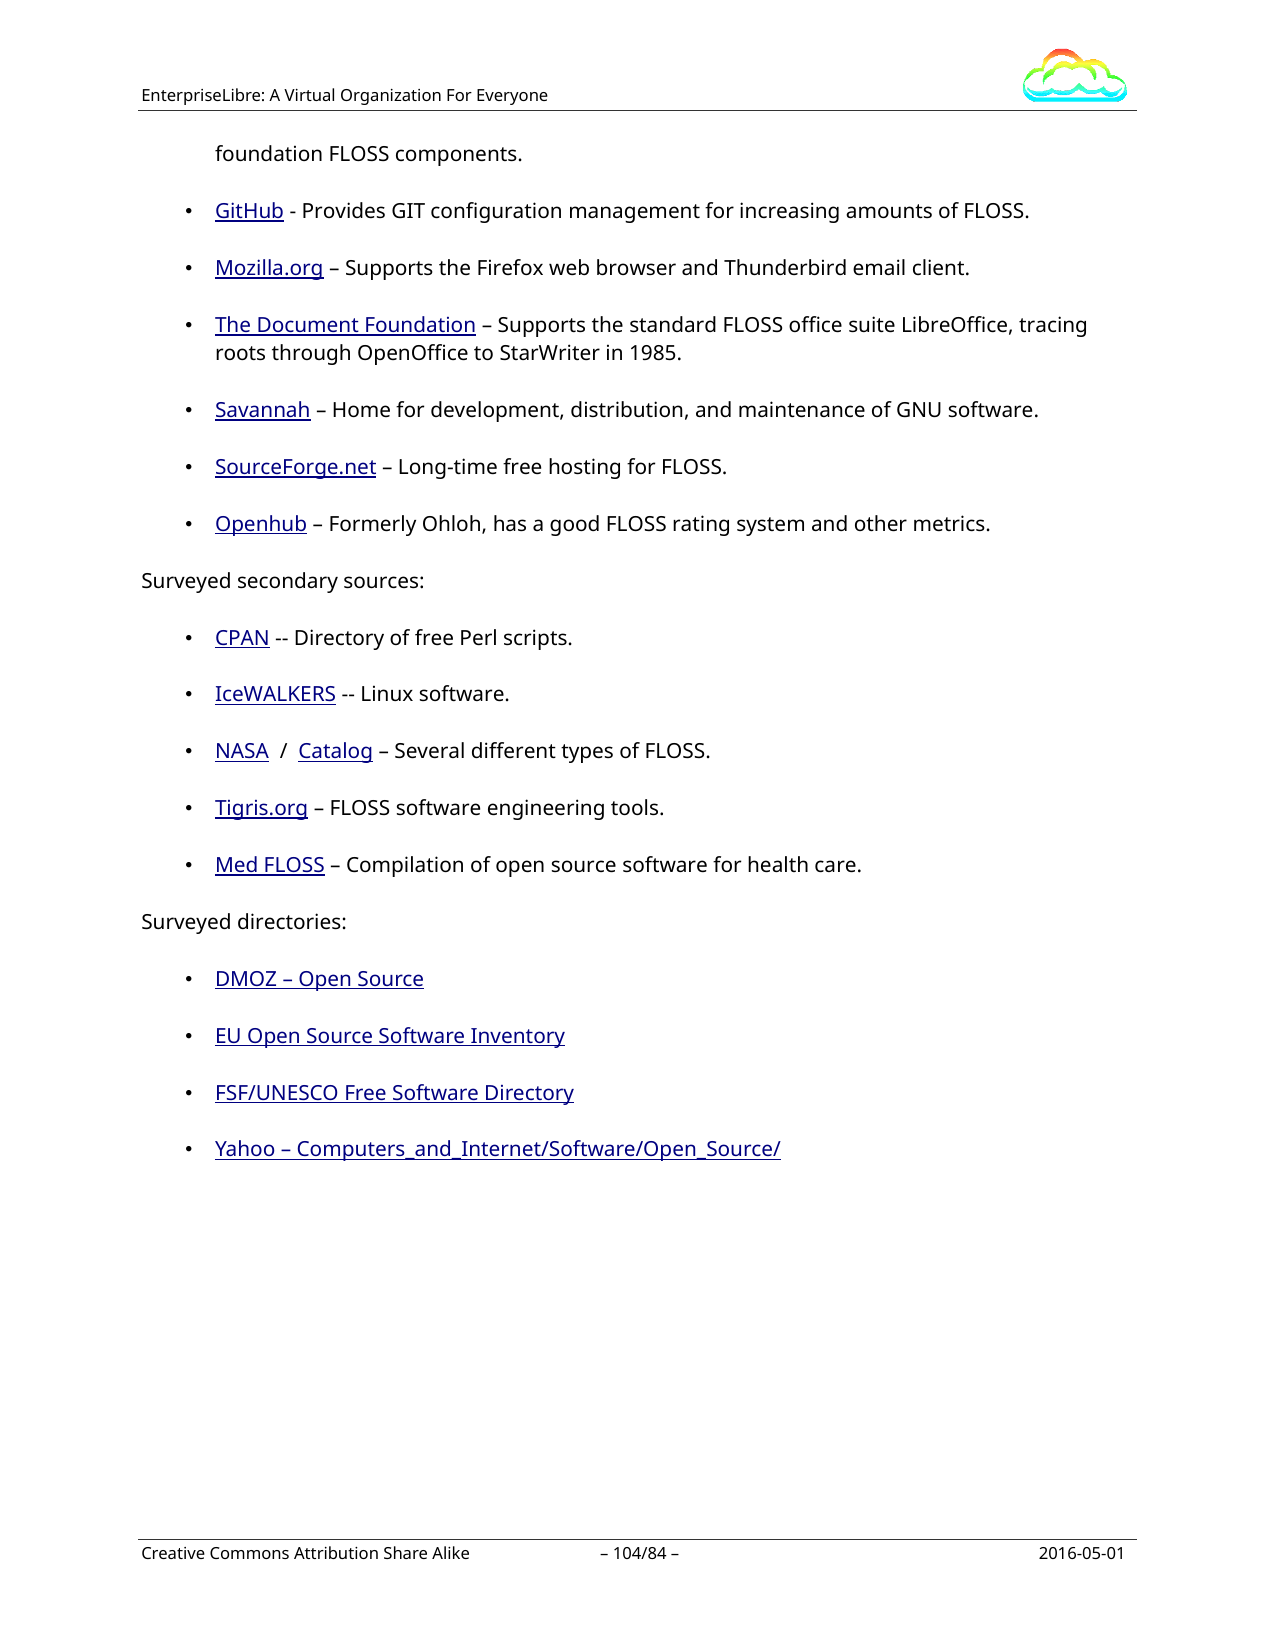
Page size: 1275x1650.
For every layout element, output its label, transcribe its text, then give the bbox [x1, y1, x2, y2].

list Yahoo – Computers_and_Internet/Software/Open_Source/ [185, 1134, 1134, 1163]
picture [1022, 47, 1128, 102]
list DMOZ – Open Source [185, 964, 1134, 992]
list Savannah – Home for development, distribution, and maintenance of GNU software. [185, 395, 1134, 424]
list Tigris.org – FLOSS software engineering tools. [185, 793, 1134, 822]
list The Document Foundation – Supports the standard FLOSS office suite LibreOffice, tracing roots through OpenOffice to StarWriter in 1985. [185, 310, 1134, 367]
list CPAN -- Directory of free Perl scripts. [185, 623, 1134, 651]
text Surveyed directories: [141, 907, 1134, 936]
list EU Open Source Software Inventory [185, 1021, 1134, 1049]
list IceWALKERS -- Linux software. [185, 679, 1134, 708]
list SourceForge.net – Long-time free hosting for FLOSS. [185, 452, 1134, 481]
list Med FLOSS – Compilation of open source software for health care. [185, 850, 1134, 879]
list Mozilla.org – Supports the Firefox web browser and Thunderbird email client. [185, 253, 1134, 281]
list Openhub – Formerly Ohloh, has a good FLOSS rating system and other metrics. [185, 509, 1134, 537]
list FSF/UNESCO Free Software Directory [185, 1078, 1134, 1106]
list foundation FLOSS components. [185, 139, 1134, 168]
list GitHub - Provides GIT configuration management for increasing amounts of FLOSS. [185, 196, 1134, 224]
list NASA / Catalog – Several different types of FLOSS. [185, 736, 1134, 765]
text Surveyed secondary sources: [141, 566, 1134, 594]
